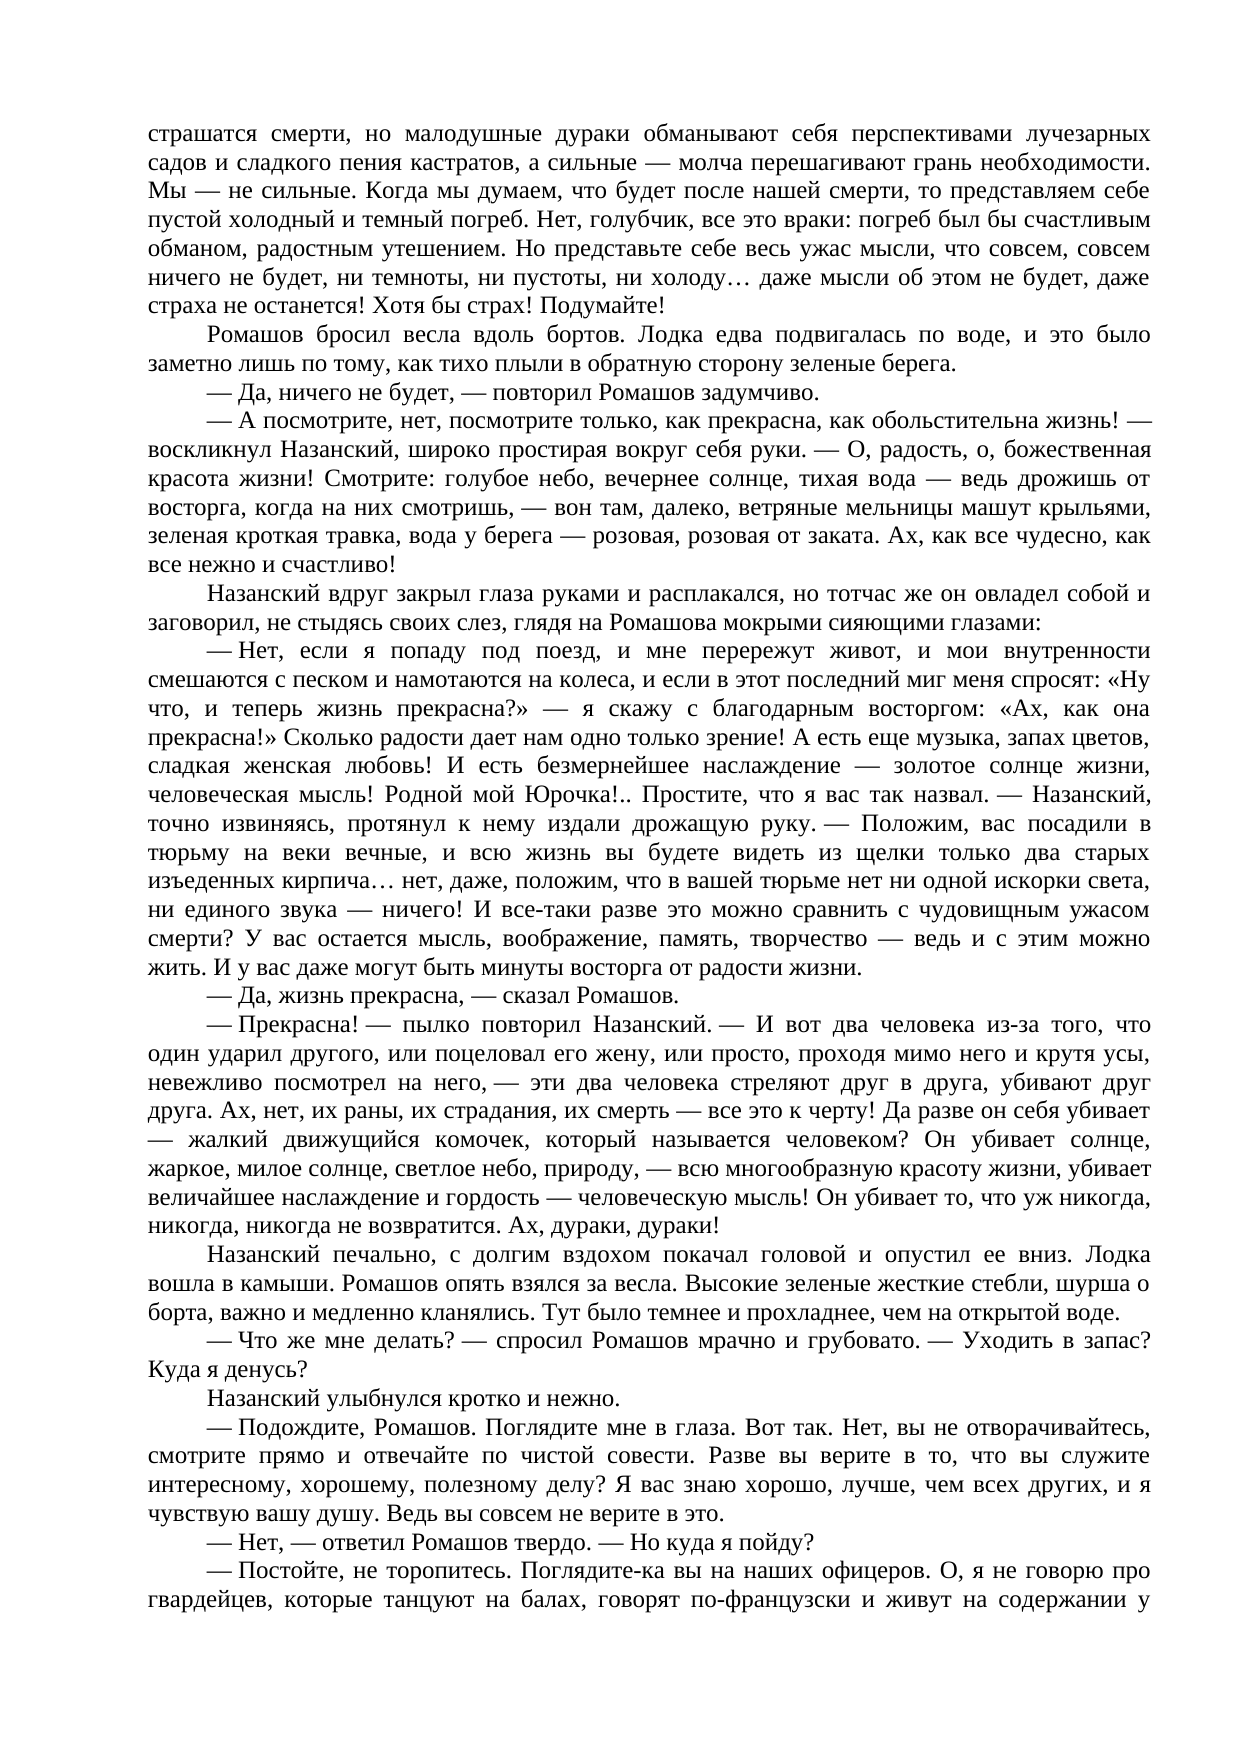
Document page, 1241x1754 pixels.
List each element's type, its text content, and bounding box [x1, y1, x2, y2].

text — Да, ничего не будет, — повторил Ромашов задумчиво. [148, 377, 1152, 406]
text страшатся смерти, но малодушные дураки обманывают себя перспективами лучезарных садов и сладкого пения кастратов, а сильные — молча перешагивают грань необходимости. Мы — не сильные. Когда мы думаем, что будет после нашей смерти, то представляем себе пустой холодный и темный погреб. Нет, голубчик, все это враки: погреб был бы счастливым обманом, радостным утешением. Но представьте себе весь ужас мысли, что совсем, совсем ничего не будет, ни темноты, ни пустоты, ни холоду… даже мысли об этом не будет, даже страха не останется! Хотя бы страх! Подумайте! [148, 118, 1152, 319]
text — Нет, — ответил Ромашов твердо. — Но куда я пойду? [148, 1527, 1152, 1556]
text — Да, жизнь прекрасна, — сказал Ромашов. [148, 981, 1152, 1009]
text Ромашов бросил весла вдоль бортов. Лодка едва подвигалась по воде, и это было заметно лишь по тому, как тихо плыли в обратную сторону зеленые берега. [148, 319, 1152, 377]
text — Что же мне делать? — спросил Ромашов мрачно и грубовато. — Уходить в запас? Куда я денусь? [148, 1326, 1152, 1383]
text Назанский печально, с долгим вздохом покачал головой и опустил ее вниз. Лодка вошла в камыши. Ромашов опять взялся за весла. Высокие зеленые жесткие стебли, шурша о борта, важно и медленно кланялись. Тут было темнее и прохладнее, чем на открытой воде. [148, 1239, 1152, 1326]
text — Прекрасна! — пылко повторил Назанский. — И вот два человека из-за того, что один ударил другого, или поцеловал его жену, или просто, проходя мимо него и крутя усы, невежливо посмотрел на него, — эти два человека стреляют друг в друга, убивают друг друга. Ах, нет, их раны, их страдания, их смерть — все это к черту! Да разве он себя убивает — жалкий движущийся комочек, который называется человеком? Он убивает солнце, жаркое, милое солнце, светлое небо, природу, — всю многообразную красоту жизни, убивает величайшее наслаждение и гордость — человеческую мысль! Он убивает то, что уж никогда, никогда, никогда не возвратится. Ах, дураки, дураки! [148, 1009, 1152, 1239]
text — Нет, если я попаду под поезд, и мне перережут живот, и мои внутренности смешаются с песком и намотаются на колеса, и если в этот последний миг меня спросят: «Ну что, и теперь жизнь прекрасна?» — я скажу с благодарным восторгом: «Ах, как она прекрасна!» Сколько радости дает нам одно только зрение! А есть еще музыка, запах цветов, сладкая женская любовь! И есть безмернейшее наслаждение — золотое солнце жизни, человеческая мысль! Родной мой Юрочка!.. Простите, что я вас так назвал. — Назанский, точно извиняясь, протянул к нему издали дрожащую руку. — Положим, вас посадили в тюрьму на веки вечные, и всю жизнь вы будете видеть из щелки только два старых изъеденных кирпича… нет, даже, положим, что в вашей тюрьме нет ни одной искорки света, ни единого звука — ничего! И все-таки разве это можно сравнить с чудовищным ужасом смерти? У вас остается мысль, воображение, память, творчество — ведь и с этим можно жить. И у вас даже могут быть минуты восторга от радости жизни. [148, 636, 1152, 981]
text Назанский вдруг закрыл глаза руками и расплакался, но тотчас же он овладел собой и заговорил, не стыдясь своих слез, глядя на Ромашова мокрыми сияющими глазами: [148, 578, 1152, 636]
text Назанский улыбнулся кротко и нежно. [148, 1383, 1152, 1412]
text — А посмотрите, нет, посмотрите только, как прекрасна, как обольстительна жизнь! — воскликнул Назанский, широко простирая вокруг себя руки. — О, радость, о, божественная красота жизни! Смотрите: голубое небо, вечернее солнце, тихая вода — ведь дрожишь от восторга, когда на них смотришь, — вон там, далеко, ветряные мельницы машут крыльями, зеленая кроткая травка, вода у берега — розовая, розовая от заката. Ах, как все чудесно, как все нежно и счастливо! [148, 406, 1152, 578]
text — Подождите, Ромашов. Поглядите мне в глаза. Вот так. Нет, вы не отворачивайтесь, смотрите прямо и отвечайте по чистой совести. Разве вы верите в то, что вы служите интересному, хорошему, полезному делу? Я вас знаю хорошо, лучше, чем всех других, и я чувствую вашу душу. Ведь вы совсем не верите в это. [148, 1412, 1152, 1527]
text — Постойте, не торопитесь. Поглядите-ка вы на наших офицеров. О, я не говорю про гвардейцев, которые танцуют на балах, говорят по-французски и живут на содержании у [148, 1556, 1152, 1613]
